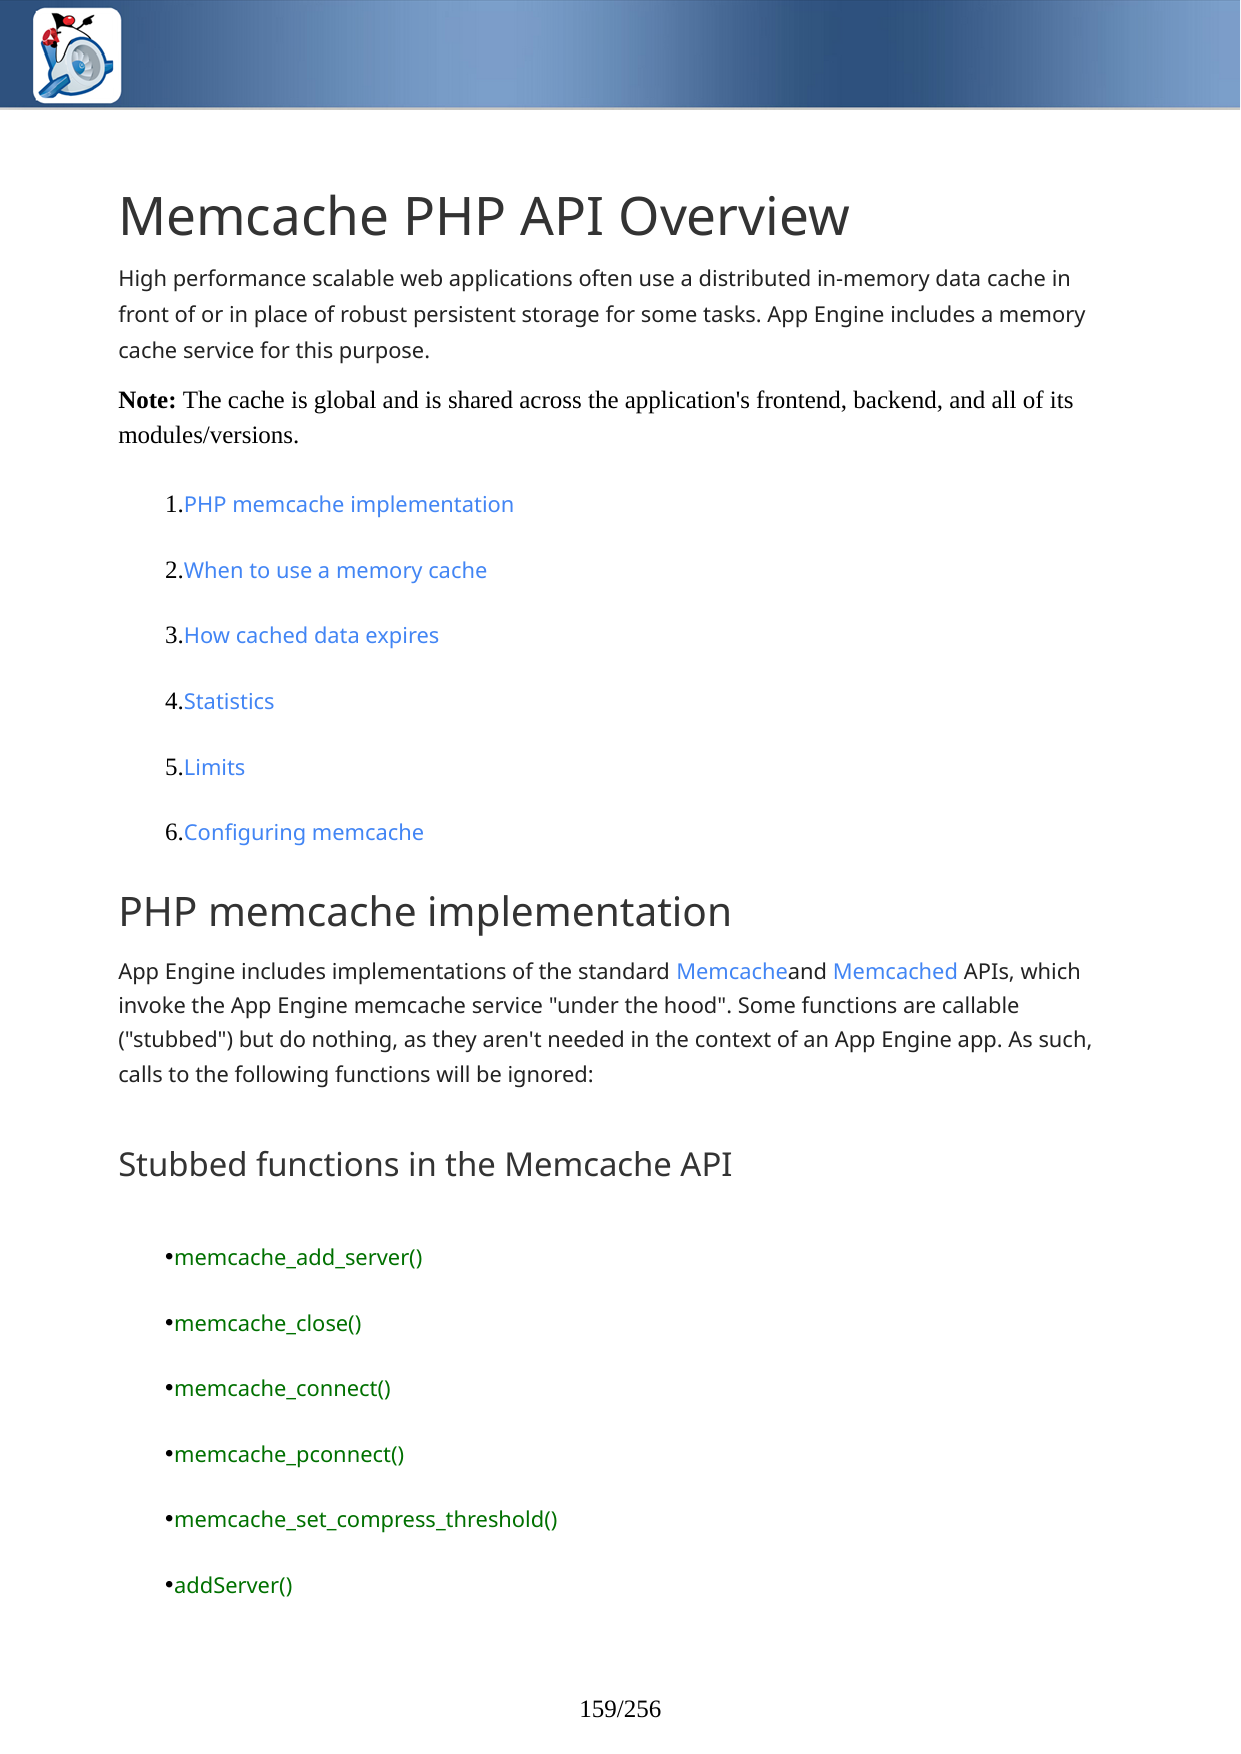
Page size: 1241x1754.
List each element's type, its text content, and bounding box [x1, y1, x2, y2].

list memcache_connect() [118, 1368, 1106, 1403]
text Note: The cache is global and is shared across the application's frontend, backend, and all of its modules/versions. [118, 385, 1122, 448]
list When to use a memory cache [118, 550, 1106, 584]
list How cached data expires [118, 616, 1106, 650]
picture [0, 0, 1241, 110]
subtitle PHP memcache implementation [118, 883, 1122, 939]
list PHP memcache implementation [118, 484, 1106, 519]
list Configuring memcache [118, 812, 1106, 847]
list addServer() [118, 1565, 1106, 1600]
text App Engine includes implementations of the standard Memcacheand Memcached APIs, which invoke the App Engine memcache service "under the hood". Some functions are callable ("stubbed") but do nothing, as they aren't needed in the context of an App Engine app. As such, calls to the following functions will be ignored: [118, 951, 1122, 1089]
subtitle Stubbed functions in the Memcache API [118, 1142, 1122, 1186]
text High performance scalable web applications often use a distributed in-memory data cache in front of or in place of robust persistent storage for some tasks. App Engine includes a memory cache service for this purpose. [118, 263, 1122, 365]
list memcache_pconnect() [118, 1434, 1106, 1468]
list memcache_add_server() [118, 1237, 1106, 1272]
list memcache_set_compress_threshold() [118, 1500, 1106, 1534]
list Limits [118, 747, 1106, 781]
subtitle Memcache PHP API Overview [118, 178, 1122, 251]
list Statistics [118, 681, 1106, 716]
list memcache_close() [118, 1303, 1106, 1337]
